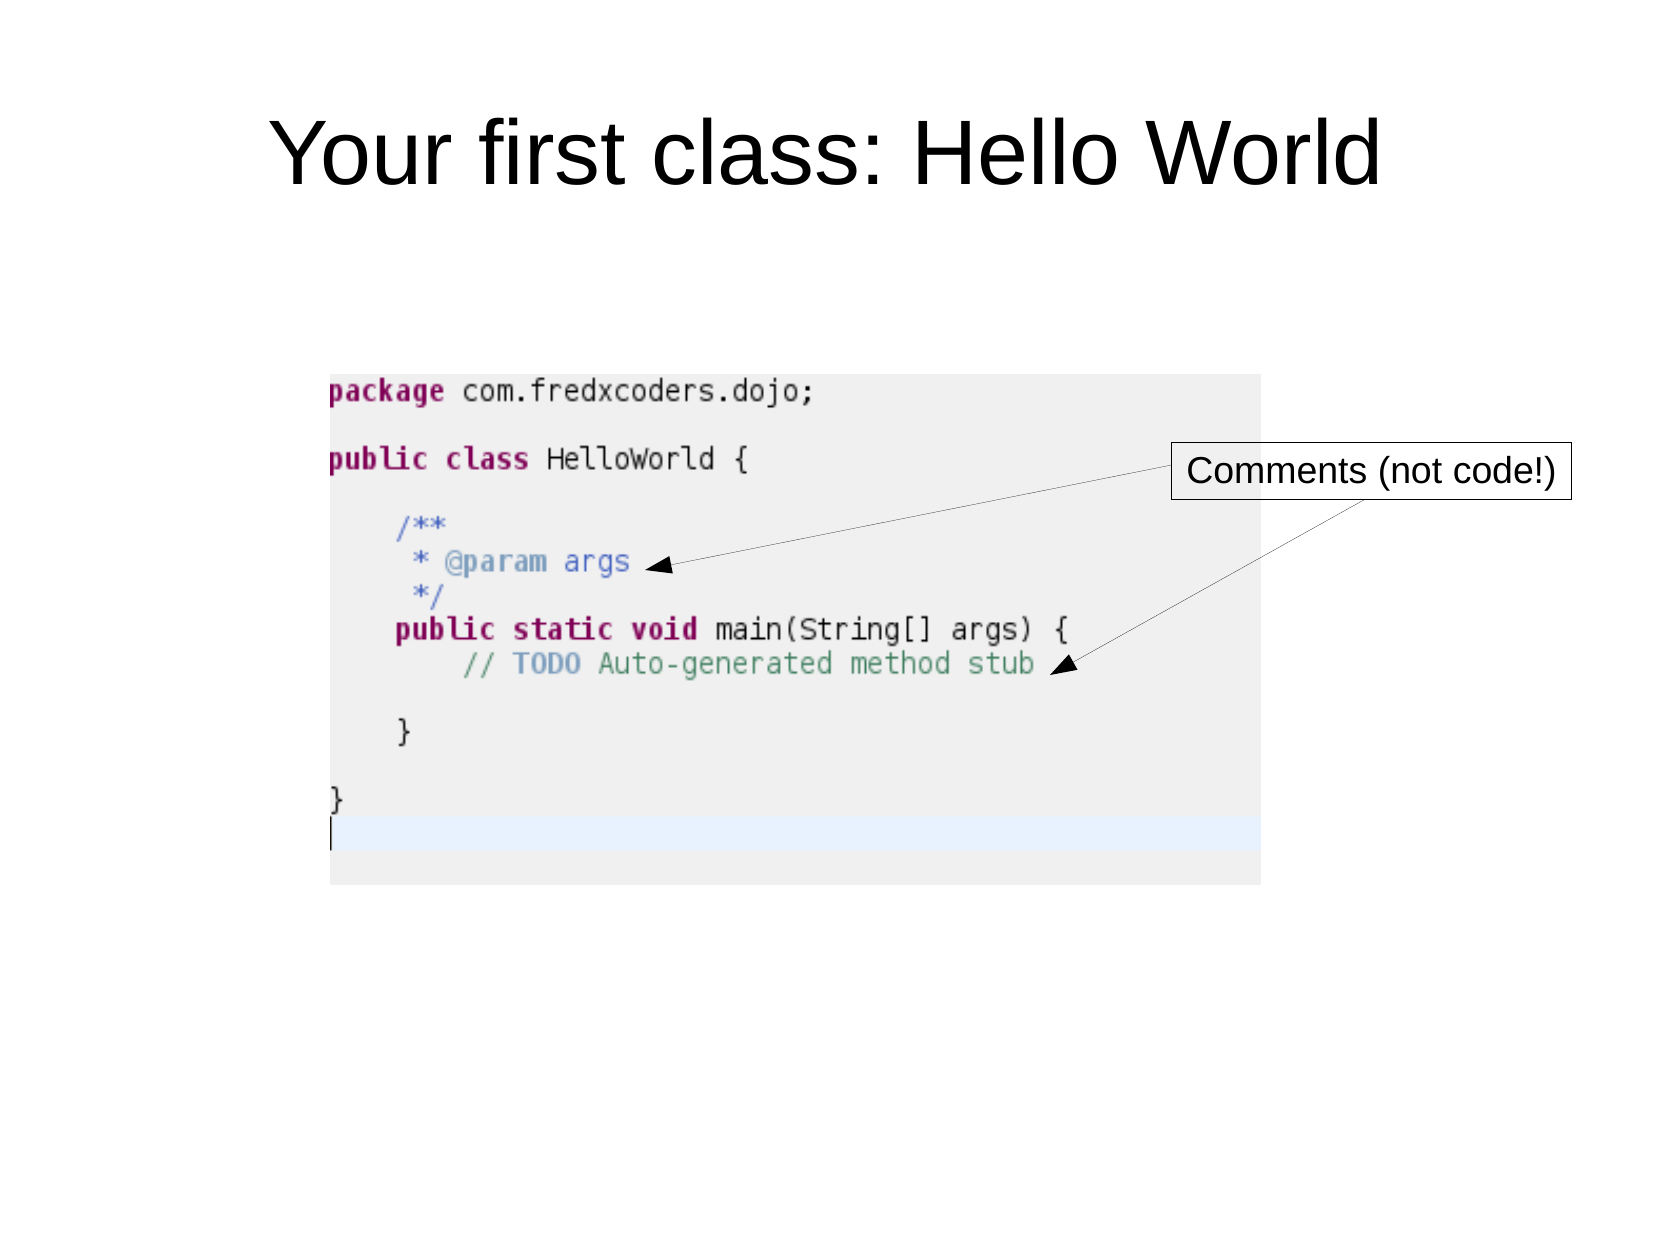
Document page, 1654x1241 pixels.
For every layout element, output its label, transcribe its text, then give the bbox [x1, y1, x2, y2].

picture [330, 374, 1261, 886]
text_box Comments (not code!) [1171, 442, 1572, 500]
title Your first class: Hello World [82, 49, 1571, 257]
